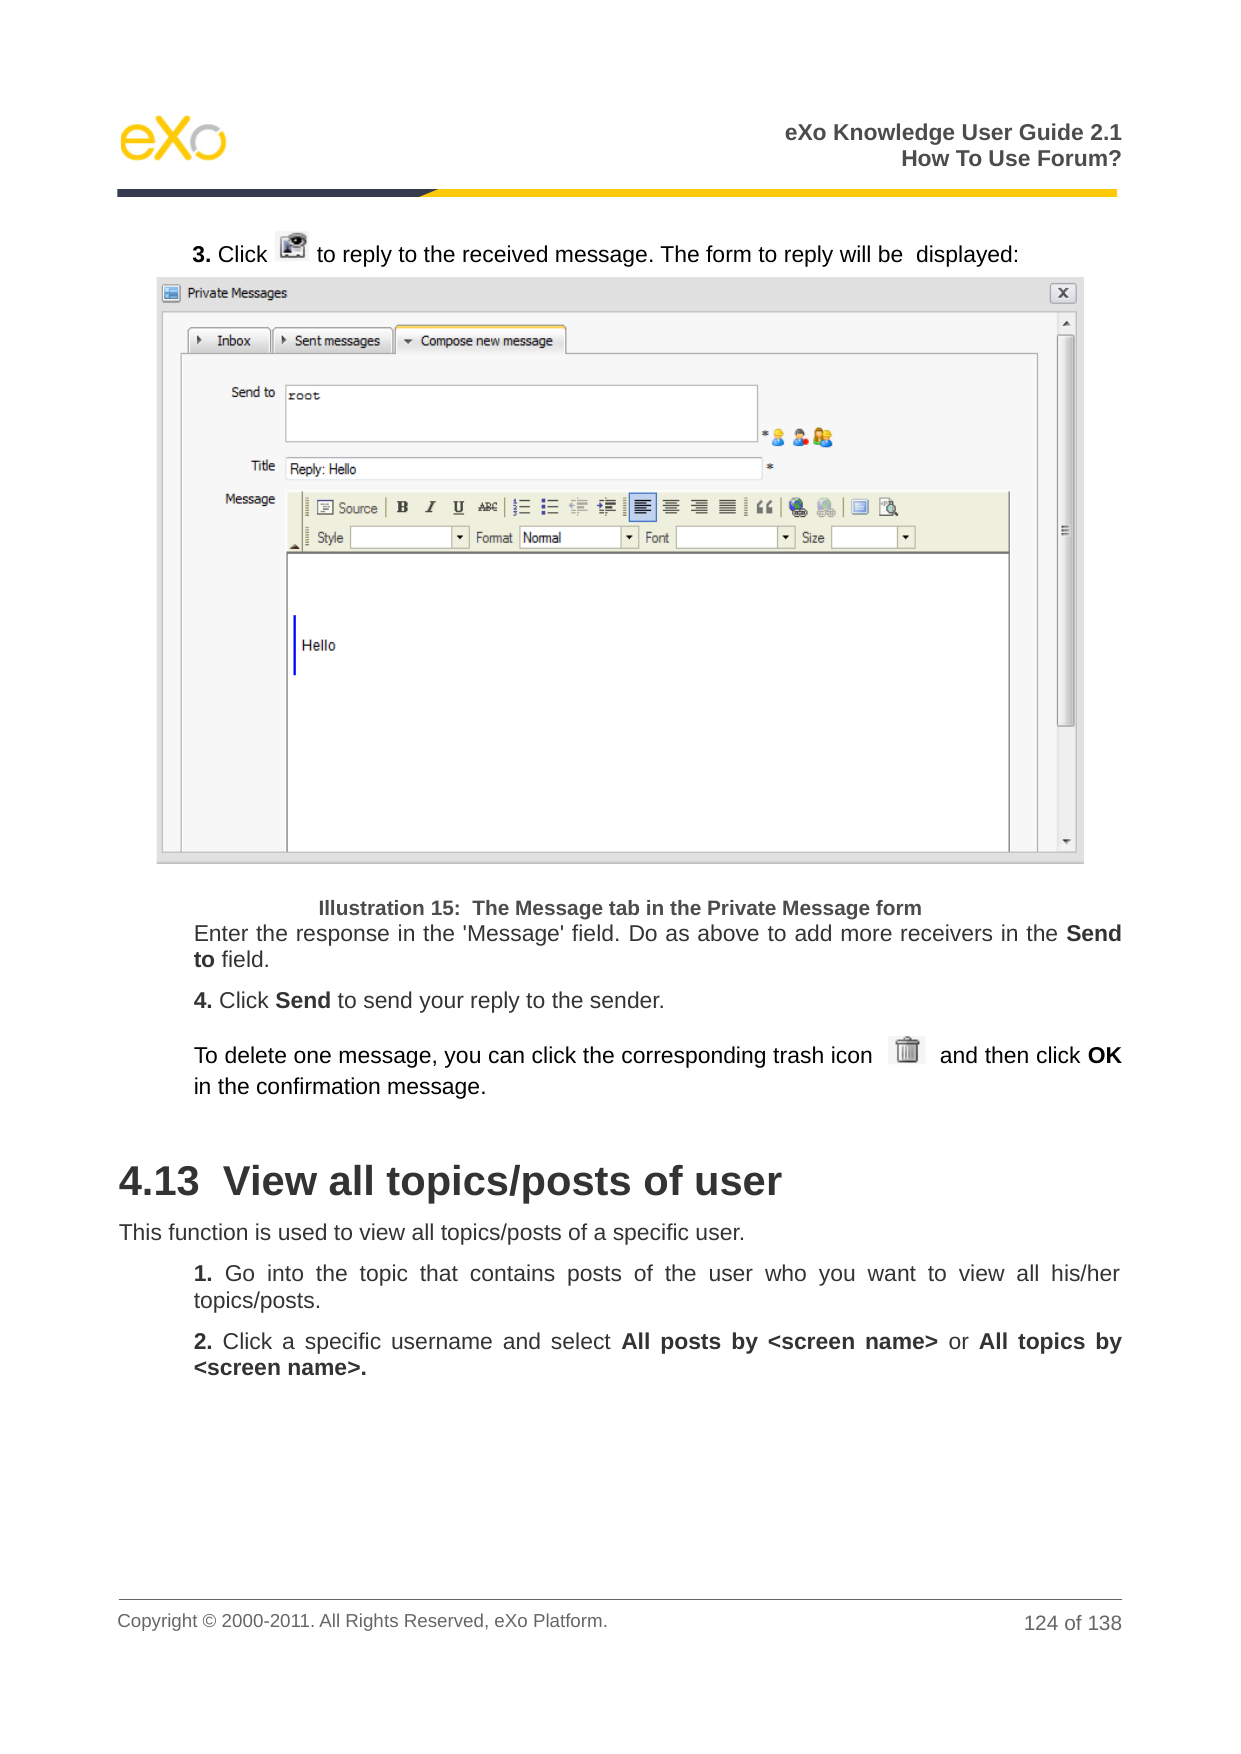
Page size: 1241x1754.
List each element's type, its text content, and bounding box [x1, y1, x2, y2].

list This function is used to view all topics/posts of a specific user. [81, 1219, 1122, 1245]
list To delete one message, you can click the corresponding trash icon and then click OK in the confirmation message. [156, 1028, 1122, 1099]
list Illustration 15: The Message tab in the Private Message form [137, 864, 1103, 919]
picture [274, 231, 310, 263]
list 1. Go into the topic that contains posts of the user who you want to view all his/her topics/posts. [156, 1260, 1122, 1313]
list 2. Click a specific username and select All posts by <screen name> or All topics by <screen name>. [156, 1328, 1122, 1381]
picture [156, 277, 1084, 864]
list 4. Click Send to send your reply to the sender. [156, 987, 1122, 1013]
picture [888, 1036, 926, 1066]
list Enter the response in the 'Message' field. Do as above to add more receivers in the Send to field. [156, 864, 1122, 972]
picture [120, 115, 227, 161]
picture [117, 189, 1118, 197]
subtitle View all topics/posts of user [118, 1156, 1122, 1204]
text 3. Clickto reply to the received message. The form to reply will be displayed: [118, 223, 1122, 270]
